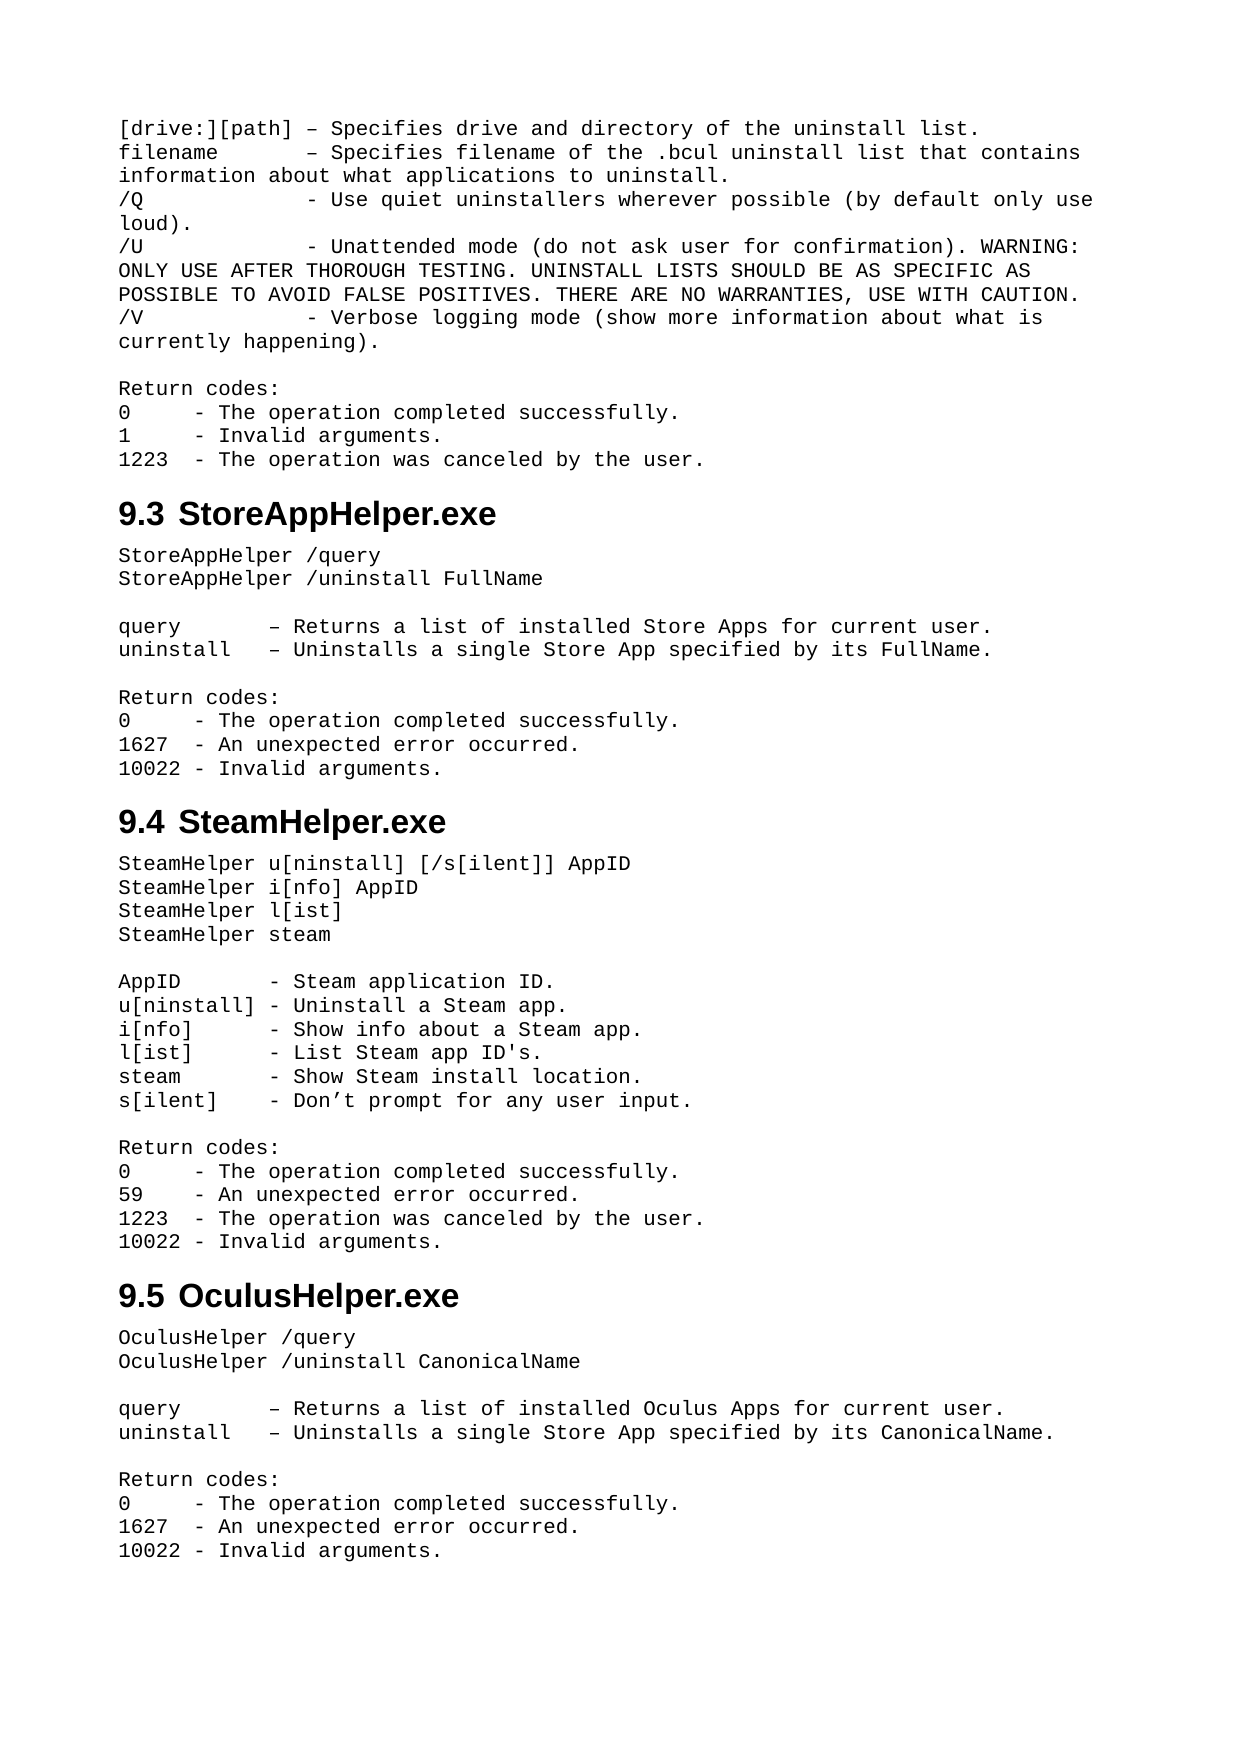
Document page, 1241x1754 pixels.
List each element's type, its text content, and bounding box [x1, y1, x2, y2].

text SteamHelper steam [118, 924, 1122, 948]
text uninstall – Uninstalls a single Store App specified by its FullName. [118, 639, 1122, 663]
text query – Returns a list of installed Store Apps for current user. [118, 616, 1122, 639]
text SteamHelper l[ist] [118, 901, 1122, 924]
text [drive:][path] – Specifies drive and directory of the uninstall list. [118, 118, 1122, 142]
text 1627 - An unexpected error occurred. [118, 734, 1122, 758]
text 10022 - Invalid arguments. [118, 1232, 1122, 1255]
text u[ninstall] - Uninstall a Steam app. [118, 995, 1122, 1019]
text 1223 - The operation was canceled by the user. [118, 1208, 1122, 1232]
text StoreAppHelper /uninstall FullName [118, 568, 1122, 592]
text uninstall – Uninstalls a single Store App specified by its CanonicalName. [118, 1422, 1122, 1445]
text l[ist] - List Steam app ID's. [118, 1042, 1122, 1066]
text /U - Unattended mode (do not ask user for confirmation). WARNING: ONLY USE AFTER THOROUGH TESTING. UNINSTALL LISTS SHOULD BE AS SPECIFIC AS POSSIBLE TO AVOID FALSE POSITIVES. THERE ARE NO WARRANTIES, USE WITH CAUTION. [118, 236, 1122, 307]
text Return codes: [118, 687, 1122, 710]
text 10022 - Invalid arguments. [118, 1540, 1122, 1564]
text steam - Show Steam install location. [118, 1066, 1122, 1090]
text 1223 - The operation was canceled by the user. [118, 449, 1122, 473]
text Return codes: [118, 1469, 1122, 1493]
text i[nfo] - Show info about a Steam app. [118, 1019, 1122, 1042]
subtitle StoreAppHelper.exe [118, 494, 1122, 532]
text 0 - The operation completed successfully. [118, 710, 1122, 734]
text SteamHelper u[ninstall] [/s[ilent]] AppID [118, 853, 1122, 877]
text /Q - Use quiet uninstallers wherever possible (by default only use loud). [118, 189, 1122, 236]
text 59 - An unexpected error occurred. [118, 1184, 1122, 1208]
text 0 - The operation completed successfully. [118, 1493, 1122, 1516]
text AppID - Steam application ID. [118, 971, 1122, 995]
text OculusHelper /query [118, 1327, 1122, 1351]
subtitle SteamHelper.exe [118, 802, 1122, 841]
text 0 - The operation completed successfully. [118, 402, 1122, 426]
text 1627 - An unexpected error occurred. [118, 1516, 1122, 1540]
text query – Returns a list of installed Oculus Apps for current user. [118, 1398, 1122, 1422]
text Return codes: [118, 378, 1122, 402]
text OculusHelper /uninstall CanonicalName [118, 1351, 1122, 1374]
text SteamHelper i[nfo] AppID [118, 877, 1122, 901]
text Return codes: [118, 1137, 1122, 1161]
text 10022 - Invalid arguments. [118, 758, 1122, 781]
text 1 - Invalid arguments. [118, 426, 1122, 449]
text filename – Specifies filename of the .bcul uninstall list that contains information about what applications to uninstall. [118, 142, 1122, 189]
text s[ilent] - Don’t prompt for any user input. [118, 1090, 1122, 1113]
subtitle OculusHelper.exe [118, 1276, 1122, 1315]
text 0 - The operation completed successfully. [118, 1161, 1122, 1184]
text StoreAppHelper /query [118, 545, 1122, 568]
text /V - Verbose logging mode (show more information about what is currently happening). [118, 307, 1122, 354]
